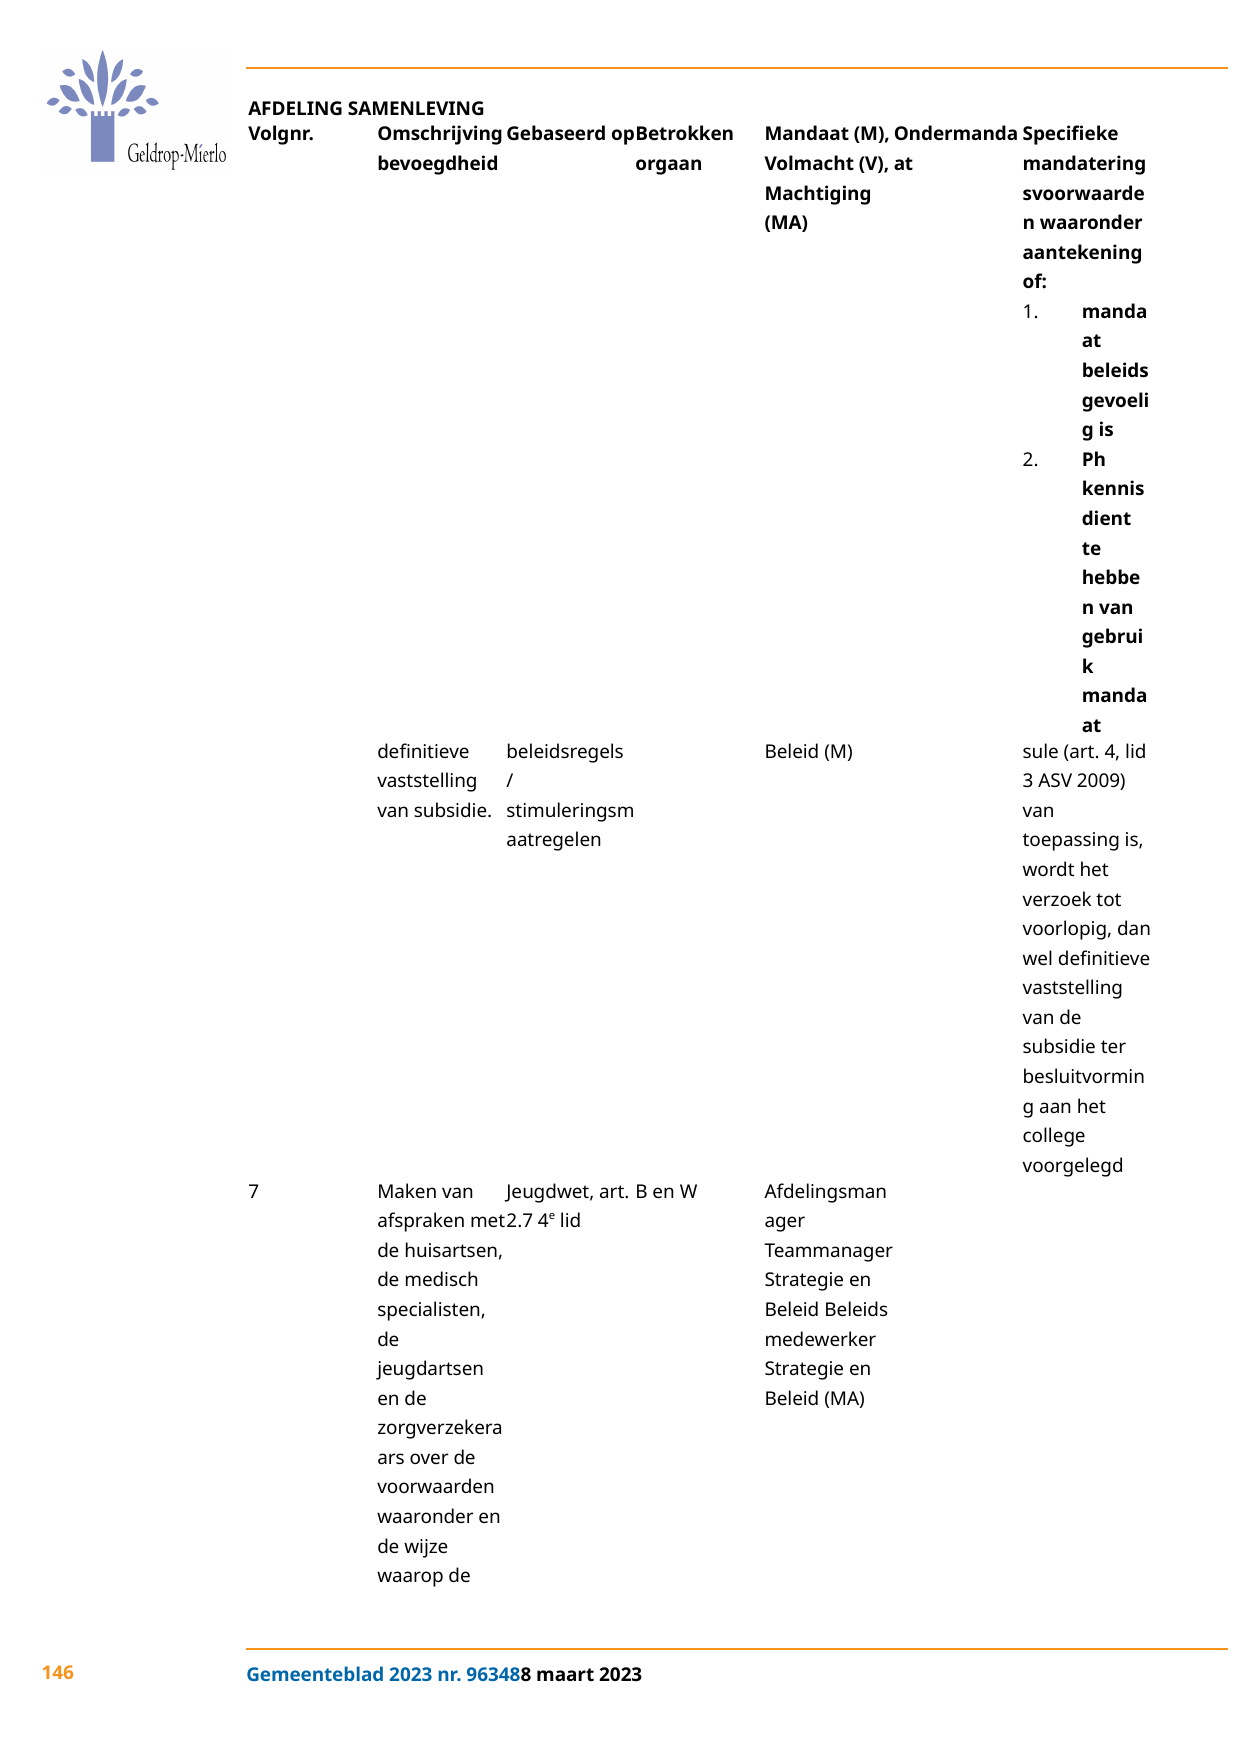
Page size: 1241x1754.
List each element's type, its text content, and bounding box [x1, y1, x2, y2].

table_cell Ondermandaat [894, 121, 1022, 738]
table_cell [1023, 1178, 1152, 1588]
table_cell Gebaseerd op [506, 121, 635, 738]
table_cell sule (art. 4, lid 3 ASV 2009) van toepassing is, wordt het verzoek tot voorlopig, dan wel definitieve vaststelling van de subsidie ter besluitvorming aan het college voorgelegd [1023, 738, 1152, 1178]
table_cell 7 [248, 1178, 377, 1588]
table_cell beleidsregels / stimuleringsmaatregelen [506, 738, 635, 1178]
table_cell Specifieke mandateringsvoorwaarden waaronder aantekening of: mandaat beleidsgevoelig is Ph kennis dient te hebben van gebruik mandaat [1023, 121, 1152, 738]
table_cell [894, 738, 1022, 1178]
table_cell Betrokken orgaan [635, 121, 764, 738]
table_cell definitieve vaststelling van subsidie. [377, 738, 506, 1178]
table_cell Omschrijving bevoegdheid [377, 121, 506, 738]
table_cell [248, 738, 377, 1178]
table_cell Volgnr. [248, 121, 377, 738]
table_cell Beleid (M) [764, 738, 893, 1178]
table_header AFDELING SAMENLEVING [248, 95, 1152, 121]
table_cell Jeugdwet, art. 2.7 4e lid [506, 1178, 635, 1588]
table_cell Mandaat (M), Volmacht (V), Machtiging (MA) [764, 121, 893, 738]
picture [41, 47, 231, 172]
table_cell Afdelingsmanager Teammanager Strategie en Beleid Beleidsmedewerker Strategie en Beleid (MA) [764, 1178, 893, 1588]
table_cell [894, 1178, 1022, 1588]
table_cell Maken van afspraken met de huisartsen, de medisch specialisten, de jeugdartsen en de zorgverzekeraars over de voorwaarden waaronder en de wijze waarop de [377, 1178, 506, 1588]
table_cell B en W [635, 1178, 764, 1588]
table_cell [635, 738, 764, 1178]
